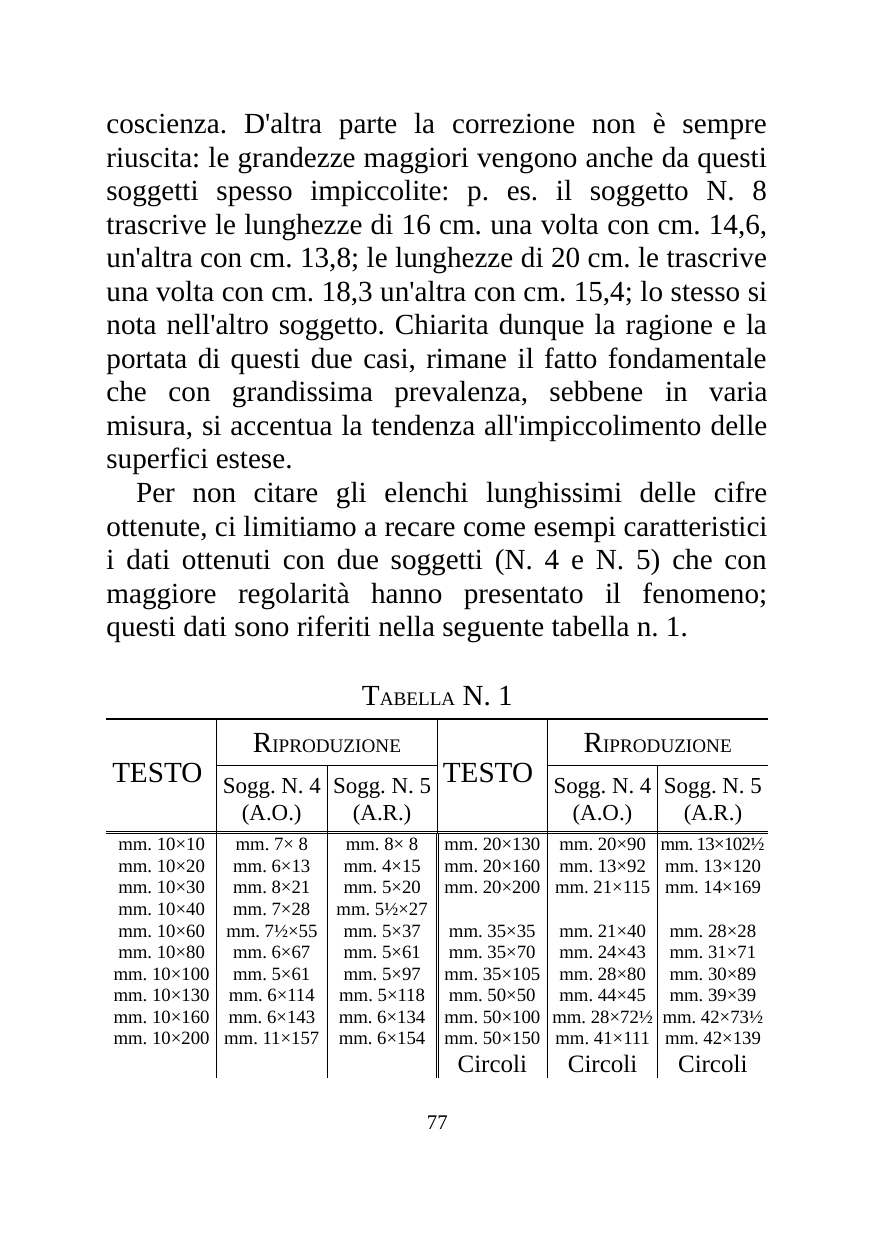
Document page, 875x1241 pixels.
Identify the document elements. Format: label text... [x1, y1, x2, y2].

table_cell [328, 1049, 436, 1078]
table_cell mm. 24×43 [548, 941, 657, 963]
table_cell Circoli [548, 1049, 657, 1078]
table_cell Circoli [658, 1049, 768, 1078]
table_cell mm. 11×157 [217, 1027, 327, 1049]
table_cell mm. 5×61 [217, 963, 327, 984]
table_cell mm. 10×60 [106, 920, 216, 941]
table_cell Circoli [439, 1049, 547, 1078]
table_cell mm. 21×40 [548, 920, 657, 941]
text Per non citare gli elenchi lunghissimi delle cifre ottenute, ci limitiamo a recare come esempi caratteristici i dati ottenuti con due soggetti (N. 4 e N. 5) che con maggiore regolarità hanno presentato il fenomeno; questi dati sono riferiti nella seguente tabella n. 1. [106, 475, 768, 643]
table_cell mm. 6×114 [217, 984, 327, 1006]
table_cell mm. 10×160 [106, 1006, 216, 1027]
table_cell mm. 20×90 [548, 834, 657, 855]
table_cell mm. 20×200 [439, 876, 547, 898]
table_cell mm. 5×97 [328, 963, 436, 984]
table_cell mm. 42×73½ [658, 1006, 768, 1027]
table_cell mm. 42×139 [658, 1027, 768, 1049]
table_cell mm. 6×154 [328, 1027, 436, 1049]
table_cell mm. 10×100 [106, 963, 216, 984]
table_cell mm. 35×105 [439, 963, 547, 984]
table_cell mm. 44×45 [548, 984, 657, 1006]
table_cell mm. 5×37 [328, 920, 436, 941]
table_cell mm. 6×143 [217, 1006, 327, 1027]
table_cell mm. 31×71 [658, 941, 768, 963]
table_cell Sogg. N. 4 (A.O.) [548, 766, 657, 831]
table_cell mm. 20×160 [439, 855, 547, 876]
table_cell mm. 35×35 [439, 920, 547, 941]
table_cell mm. 7× 8 [217, 834, 327, 855]
table_cell mm. 39×39 [658, 984, 768, 1006]
table_cell mm. 13×120 [658, 855, 768, 876]
table_header Tabella N. 1 [106, 673, 768, 717]
table_cell TESTO [438, 720, 547, 831]
table_cell mm. 50×150 [439, 1027, 547, 1049]
table_cell mm. 13×92 [548, 855, 657, 876]
table_cell mm. 50×100 [439, 1006, 547, 1027]
table_cell Riproduzione [548, 720, 768, 764]
table_cell mm. 6×67 [217, 941, 327, 963]
table_cell mm. 10×30 [106, 876, 216, 898]
table_cell mm. 50×50 [439, 984, 547, 1006]
table_cell mm. 28×80 [548, 963, 657, 984]
table_cell mm. 41×111 [548, 1027, 657, 1049]
text coscienza. D'altra parte la correzione non è sempre riuscita: le grandezze maggiori vengono anche da questi soggetti spesso impiccolite: p. es. il soggetto N. 8 trascrive le lunghezze di 16 cm. una volta con cm. 14,6, un'altra con cm. 13,8; le lunghezze di 20 cm. le trascrive una volta con cm. 18,3 un'altra con cm. 15,4; lo stesso si nota nell'altro soggetto. Chiarita dunque la ragione e la portata di questi due casi, rimane il fatto fondamentale che con grandissima prevalenza, sebbene in varia misura, si accentua la tendenza all'impiccolimento delle superfici estese. [106, 106, 768, 475]
table_cell mm. 10×130 [106, 984, 216, 1006]
table_cell mm. 6×134 [328, 1006, 436, 1027]
table_cell Sogg. N. 5 (A.R.) [658, 766, 768, 831]
table_cell mm. 30×89 [658, 963, 768, 984]
table_cell TESTO [106, 720, 216, 831]
table_cell Riproduzione [217, 720, 437, 764]
table_cell mm. 21×115 [548, 876, 657, 898]
table_cell mm. 8×21 [217, 876, 327, 898]
table_cell mm. 35×70 [439, 941, 547, 963]
table_cell mm. 14×169 [658, 876, 768, 898]
table_cell mm. 28×28 [658, 920, 768, 941]
table_cell mm. 13×102½ [658, 834, 768, 855]
table_cell mm. 20×130 [439, 834, 547, 855]
table_cell [548, 898, 657, 919]
table_cell mm. 4×15 [328, 855, 436, 876]
table_cell mm. 7½×55 [217, 920, 327, 941]
table_cell mm. 10×200 [106, 1027, 216, 1049]
table_cell mm. 10×80 [106, 941, 216, 963]
table_cell Sogg. N. 5 (A.R.) [328, 766, 437, 831]
table_cell mm. 7×28 [217, 898, 327, 919]
table_cell mm. 10×10 [106, 834, 216, 855]
table_cell mm. 10×20 [106, 855, 216, 876]
table_cell [439, 898, 547, 919]
table_cell mm. 5×20 [328, 876, 436, 898]
table_cell mm. 10×40 [106, 898, 216, 919]
table_cell mm. 5½×27 [328, 898, 436, 919]
table_cell Sogg. N. 4 (A.O.) [217, 766, 327, 831]
table_cell mm. 5×61 [328, 941, 436, 963]
table_cell [106, 1049, 216, 1078]
table_cell mm. 8× 8 [328, 834, 436, 855]
table_cell mm. 6×13 [217, 855, 327, 876]
table_cell [658, 898, 768, 919]
table_cell mm. 28×72½ [548, 1006, 657, 1027]
table_cell [217, 1049, 327, 1078]
table_cell mm. 5×118 [328, 984, 436, 1006]
